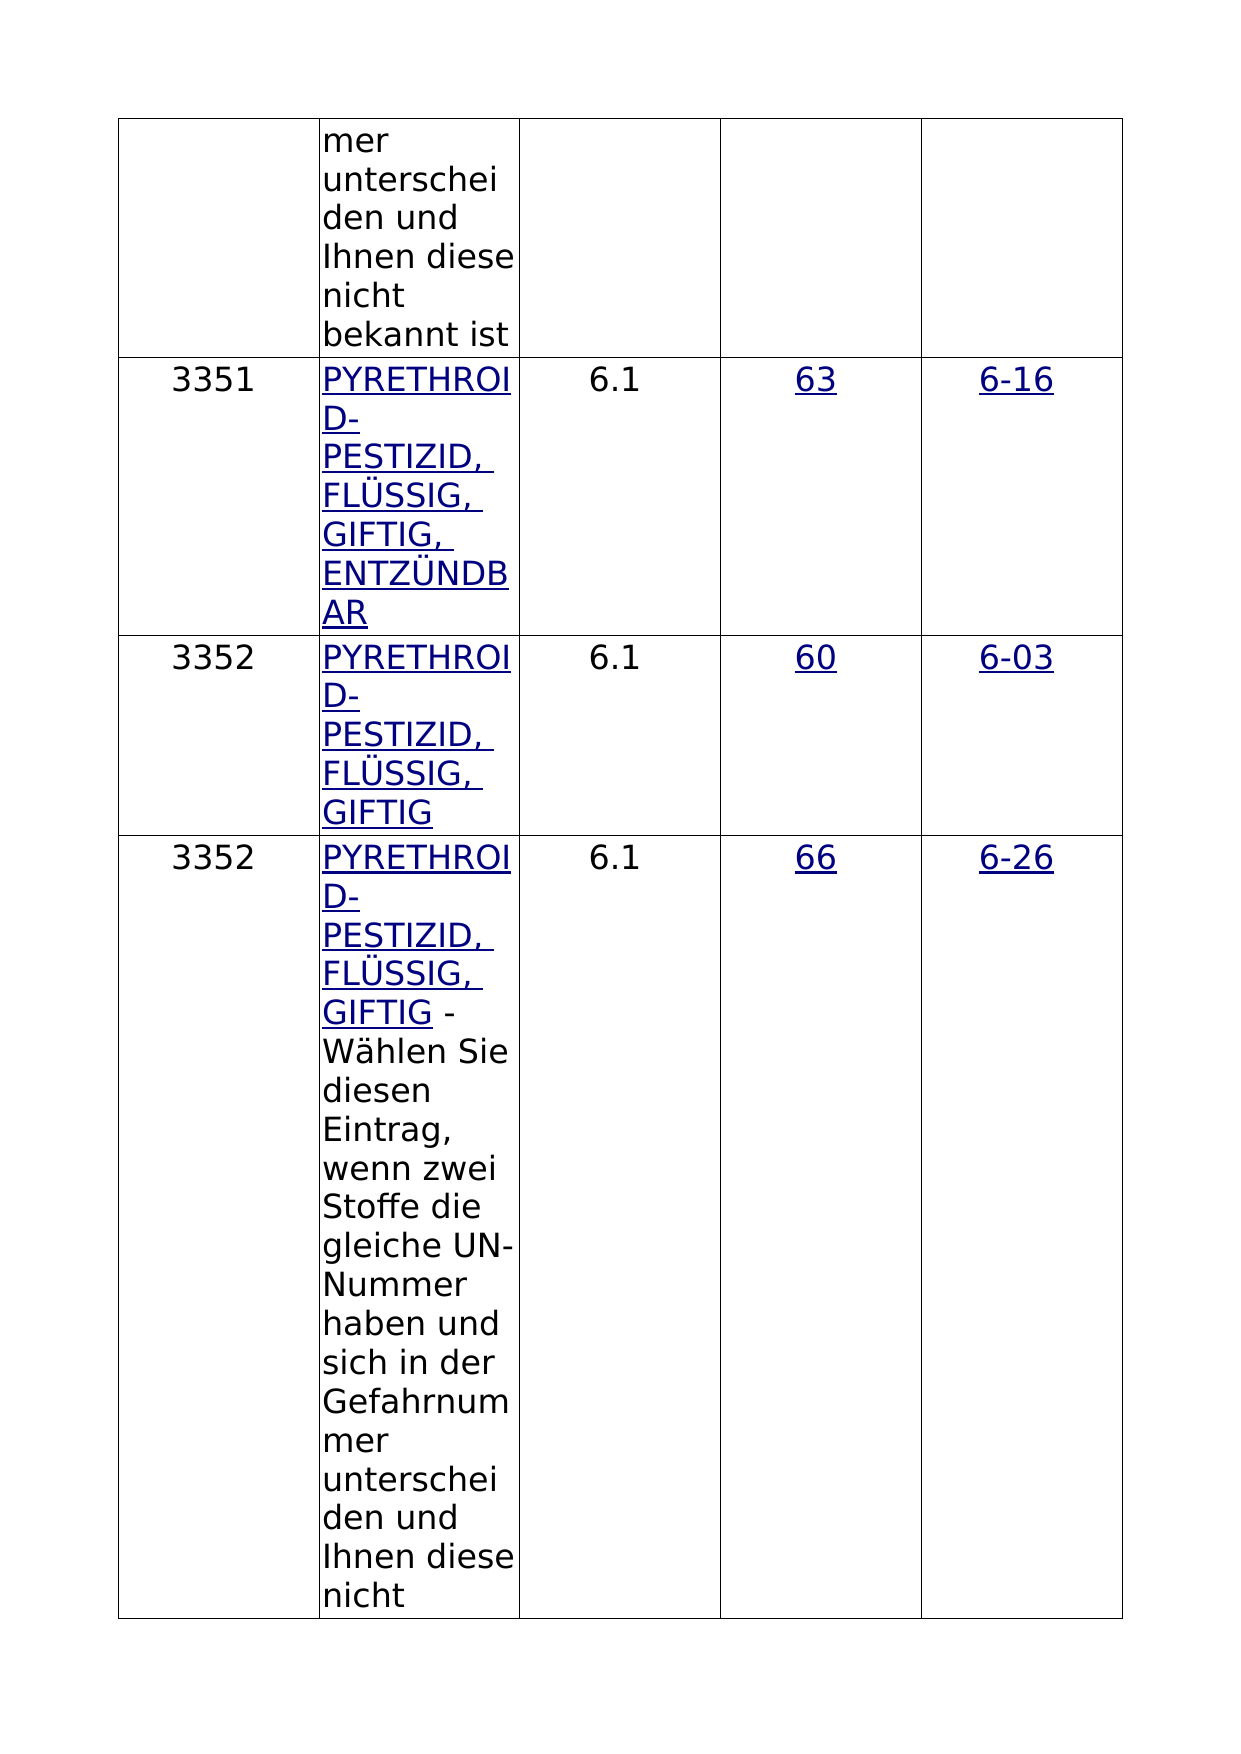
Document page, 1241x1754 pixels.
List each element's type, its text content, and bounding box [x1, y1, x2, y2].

table_cell [520, 119, 720, 357]
table_cell 6.1 [520, 836, 720, 1618]
table_cell [119, 119, 319, 357]
table_cell 6.1 [520, 636, 720, 835]
table_cell mer unterscheiden und Ihnen diese nicht bekannt ist [320, 119, 519, 357]
table_cell 6-03 [922, 636, 1122, 835]
table_cell PYRETHROID-PESTIZID, FLÜSSIG, GIFTIG - Wählen Sie diesen Eintrag, wenn zwei Stoffe die gleiche UN-Nummer haben und sich in der Gefahrnummer unterscheiden und Ihnen diese nicht [320, 836, 519, 1618]
table_cell 3352 [119, 636, 319, 835]
table_cell [922, 119, 1122, 357]
table_cell PYRETHROID-PESTIZID, FLÜSSIG, GIFTIG [320, 636, 519, 835]
table_cell 66 [721, 836, 921, 1618]
table_cell 3352 [119, 836, 319, 1618]
table_cell 6-16 [922, 358, 1122, 635]
table_cell 60 [721, 636, 921, 835]
table_cell 63 [721, 358, 921, 635]
table_cell [721, 119, 921, 357]
table_cell PYRETHROID-PESTIZID, FLÜSSIG, GIFTIG, ENTZÜNDBAR [320, 358, 519, 635]
table_cell 3351 [119, 358, 319, 635]
table_cell 6.1 [520, 358, 720, 635]
table_cell 6-26 [922, 836, 1122, 1618]
